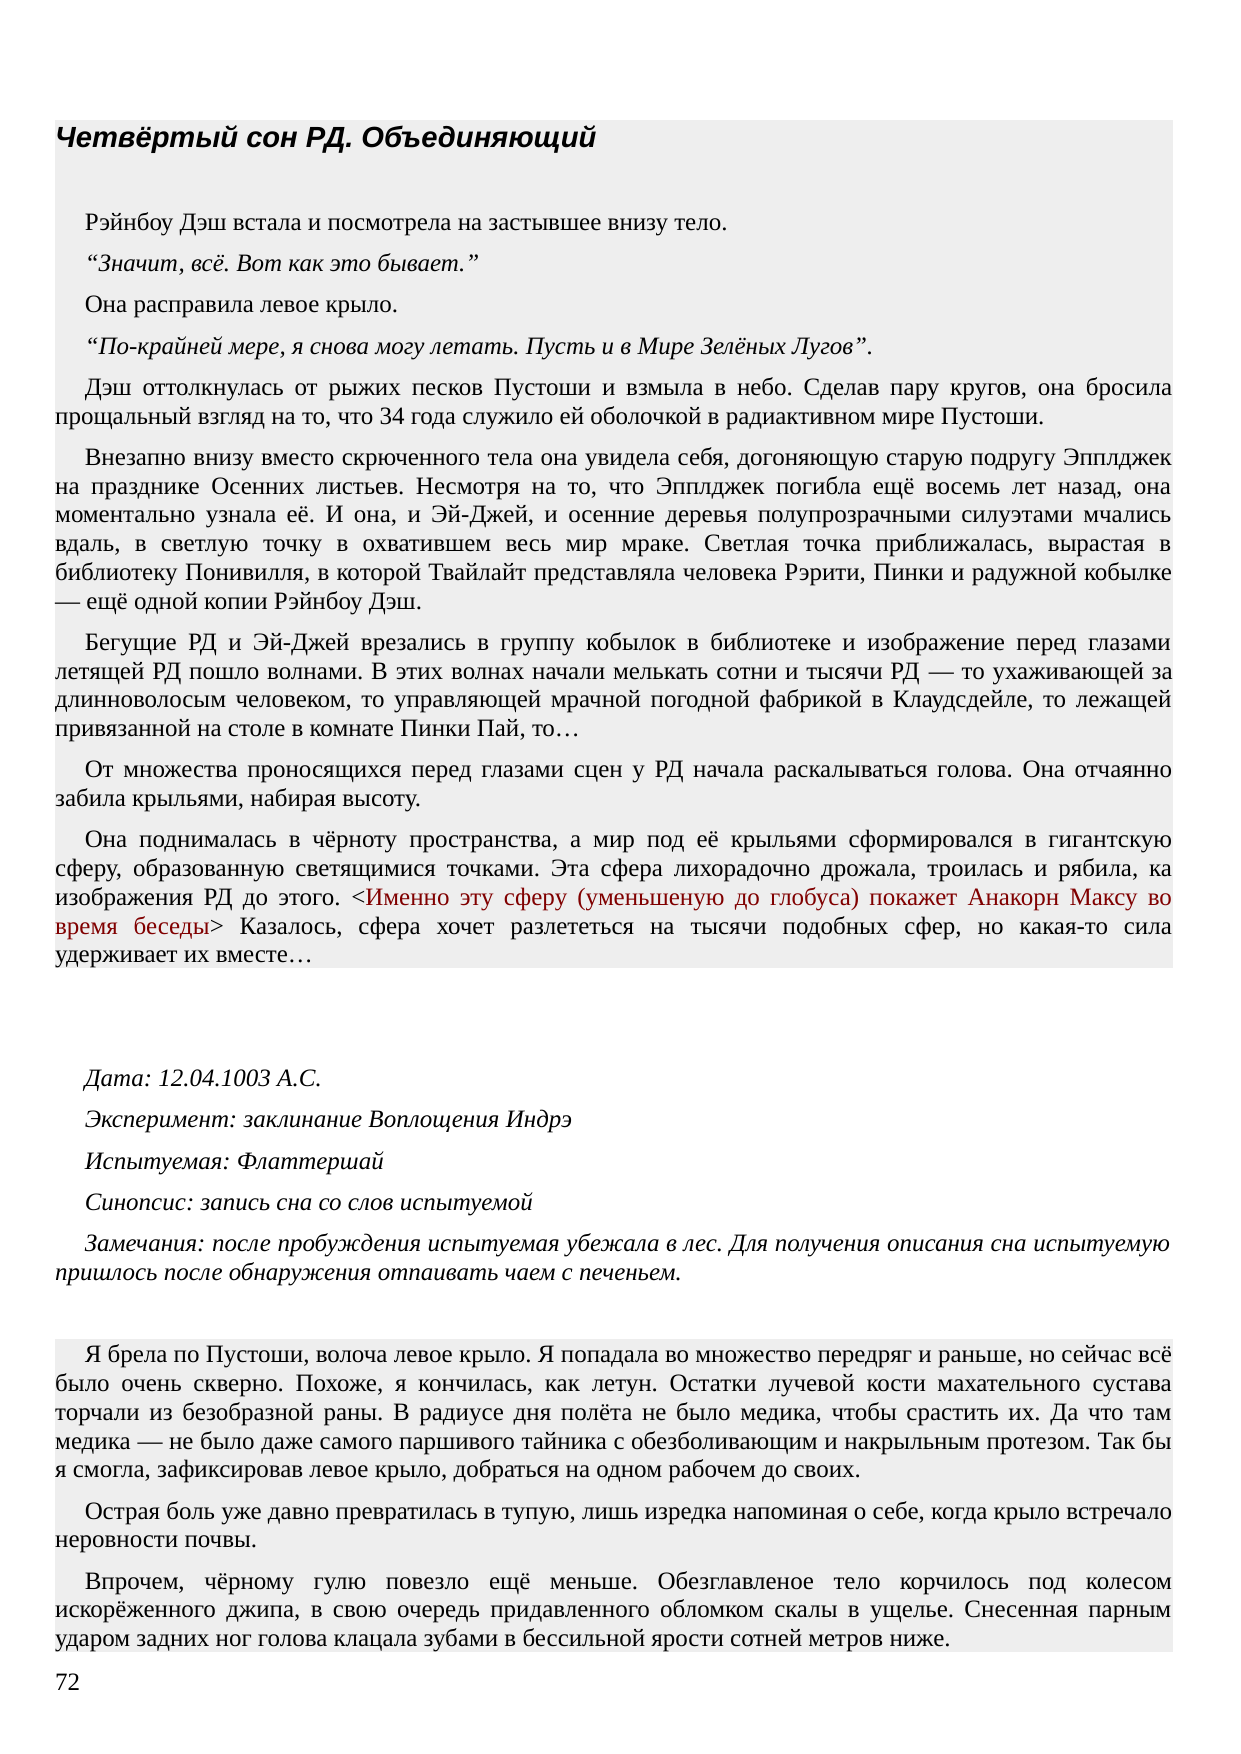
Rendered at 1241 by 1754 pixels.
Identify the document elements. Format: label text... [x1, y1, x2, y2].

text Впрочем, чёрному гулю повезло ещё меньше. Обезглавленое тело корчилось под колесом искорёженного джипа, в свою очередь придавленного обломком скалы в ущелье. Снесенная парным ударом задних ног голова клацала зубами в бессильной ярости сотней метров ниже. [55, 1566, 1173, 1652]
text Она расправила левое крыло. [55, 289, 1173, 318]
text Испытуемая: Флаттершай [55, 1146, 1173, 1174]
text Синопсис: запись сна со слов испытуемой [55, 1187, 1173, 1216]
text “По-крайней мере, я снова могу летать. Пусть и в Мире Зелёных Лугов”. [55, 331, 1173, 359]
text Дэш оттолкнулась от рыжих песков Пустоши и взмыла в небо. Сделав пару кругов, она бросила прощальный взгляд на то, что 34 года служило ей оболочкой в радиактивном мире Пустоши. [55, 372, 1173, 429]
text Эксперимент: заклинание Воплощения Индрэ [55, 1104, 1173, 1133]
text Замечания: после пробуждения испытуемая убежала в лес. Для получения описания сна испытуемую пришлось после обнаружения отпаивать чаем с печеньем. [55, 1228, 1173, 1286]
text Бегущие РД и Эй-Джей врезались в группу кобылок в библиотеке и изображение перед глазами летящей РД пошло волнами. В этих волнах начали мелькать сотни и тысячи РД — то ухаживающей за длинноволосым человеком, то управляющей мрачной погодной фабрикой в Клаудсдейле, то лежащей привязанной на столе в комнате Пинки Пай, то… [55, 627, 1173, 742]
subtitle Четвёртый сон РД. Объединяющий [55, 120, 1173, 153]
text Рэйнбоу Дэш встала и посмотрела на застывшее внизу тело. [55, 207, 1173, 236]
text Дата: 12.04.1003 А.С. [55, 1063, 1173, 1092]
text Внезапно внизу вместо скрюченного тела она увидела себя, догоняющую старую подругу Эпплджек на празднике Осенних листьев. Несмотря на то, что Эпплджек погибла ещё восемь лет назад, она моментально узнала её. И она, и Эй-Джей, и осенние деревья полупрозрачными силуэтами мчались вдаль, в светлую точку в охватившем весь мир мраке. Светлая точка приближалась, вырастая в библиотеку Понивилля, в которой Твайлайт представляла человека Рэрити, Пинки и радужной кобылке — ещё одной копии Рэйнбоу Дэш. [55, 442, 1173, 614]
text Она поднималась в чёрноту пространства, а мир под её крыльями сформировался в гигантскую сферу, образованную светящимися точками. Эта сфера лихорадочно дрожала, троилась и рябила, ка изображения РД до этого. <Именно эту сферу (уменьшеную до глобуса) покажет Анакорн Максу во время беседы> Казалось, сфера хочет разлететься на тысячи подобных сфер, но какая-то сила удерживает их вместе… [55, 824, 1173, 968]
text “Значит, всё. Вот как это бывает.” [55, 248, 1173, 277]
text Острая боль уже давно превратилась в тупую, лишь изредка напоминая о себе, когда крыло встречало неровности почвы. [55, 1496, 1173, 1553]
text Я брела по Пустоши, волоча левое крыло. Я попадала во множество передряг и раньше, но сейчас всё было очень скверно. Похоже, я кончилась, как летун. Остатки лучевой кости махательного сустава торчали из безобразной раны. В радиусе дня полёта не было медика, чтобы срастить их. Да что там медика — не было даже самого паршивого тайника с обезболивающим и накрыльным протезом. Так бы я смогла, зафиксировав левое крыло, добраться на одном рабочем до своих. [55, 1339, 1173, 1483]
text От множества проносящихся перед глазами сцен у РД начала раскалываться голова. Она отчаянно забила крыльями, набирая высоту. [55, 754, 1173, 812]
